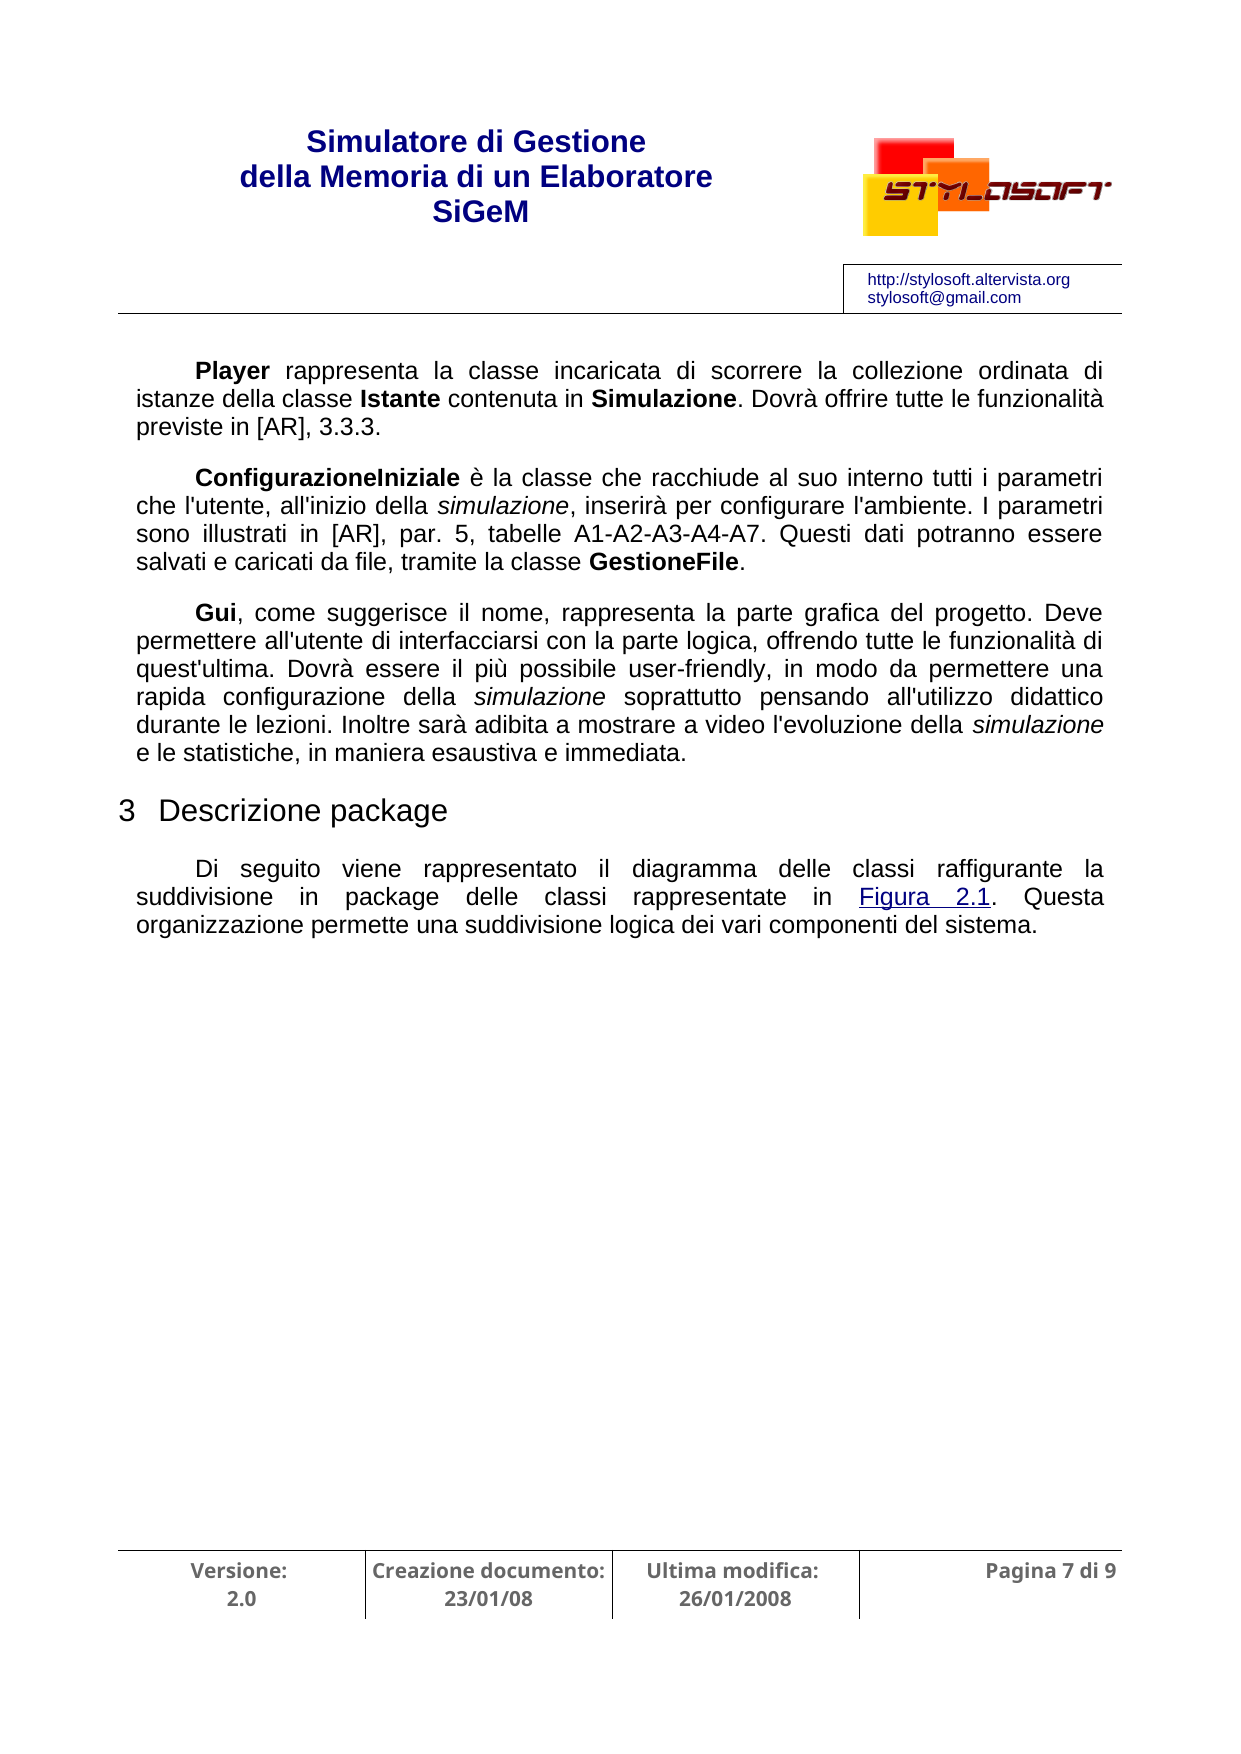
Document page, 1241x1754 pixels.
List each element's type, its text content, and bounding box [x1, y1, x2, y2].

text Di seguito viene rappresentato il diagramma delle classi raffigurante la suddivisione in package delle classi rappresentate in Figura 2.1. Questa organizzazione permette una suddivisione logica dei vari componenti del sistema. [136, 854, 1104, 938]
text Player rappresenta la classe incaricata di scorrere la collezione ordinata di istanze della classe Istante contenuta in Simulazione. Dovrà offrire tutte le funzionalità previste in [AR], 3.3.3. [136, 357, 1104, 440]
text Gui, come suggerisce il nome, rappresenta la parte grafica del progetto. Deve permettere all'utente di interfacciarsi con la parte logica, offrendo tutte le funzionalità di quest'ultima. Dovrà essere il più possibile user-friendly, in modo da permettere una rapida configurazione della simulazione soprattutto pensando all'utilizzo didattico durante le lezioni. Inoltre sarà adibita a mostrare a video l'evoluzione della simulazione e le statistiche, in maniera esaustiva e immediata. [136, 599, 1104, 767]
subtitle Descrizione package [118, 793, 1122, 828]
picture [848, 123, 1117, 247]
text ConfigurazioneIniziale è la classe che racchiude al suo interno tutti i parametri che l'utente, all'inizio della simulazione, inserirà per configurare l'ambiente. I parametri sono illustrati in [AR], par. 5, tabelle A1-A2-A3-A4-A7. Questi dati potranno essere salvati e caricati da file, tramite la classe GestioneFile. [136, 464, 1104, 576]
